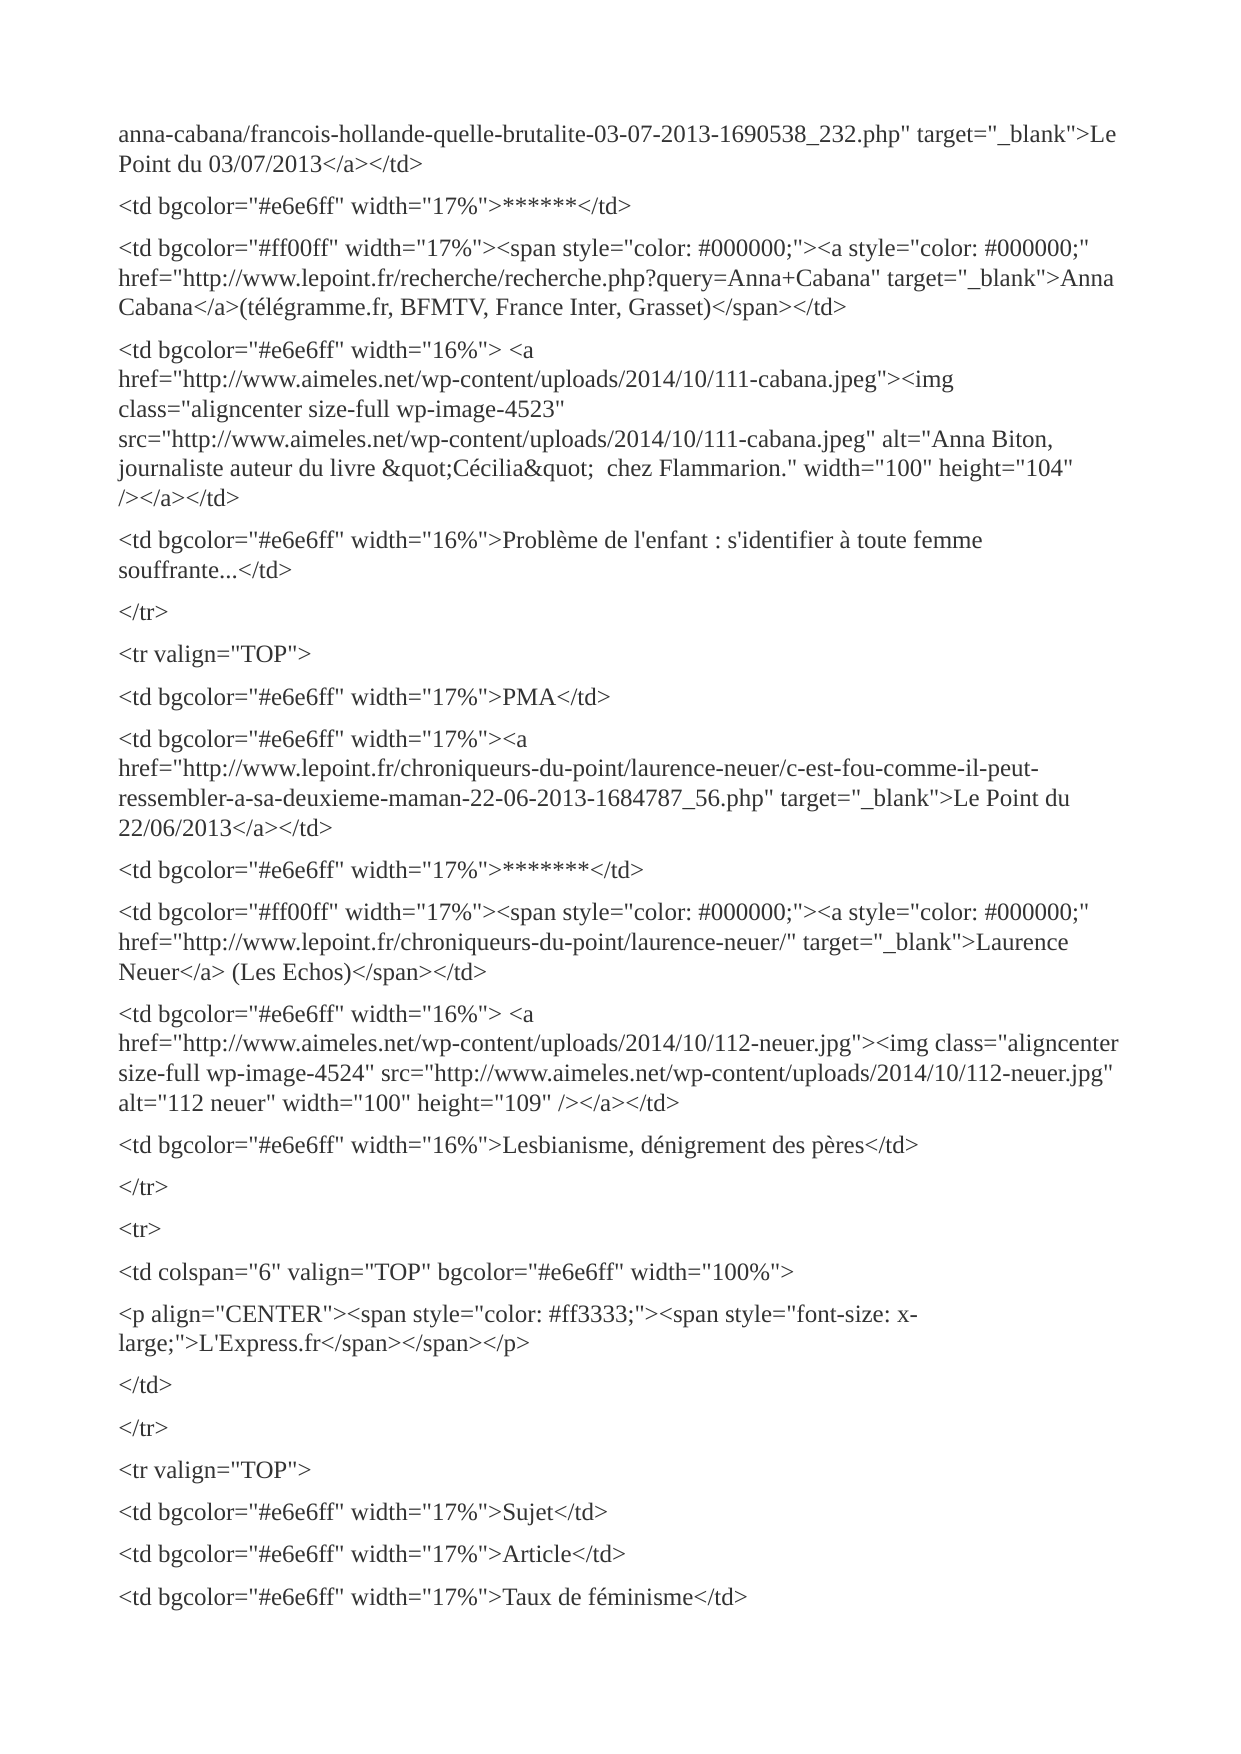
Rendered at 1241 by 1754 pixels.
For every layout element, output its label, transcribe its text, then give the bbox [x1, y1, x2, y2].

text <td bgcolor="#e6e6ff" width="17%">Article</td> [118, 1538, 1122, 1568]
text <td bgcolor="#e6e6ff" width="17%">*******</td> [118, 854, 1122, 884]
text <td bgcolor="#e6e6ff" width="16%"> <a href="http://www.aimeles.net/wp-content/uploads/2014/10/112-neuer.jpg"><img class="aligncenter size-full wp-image-4524" src="http://www.aimeles.net/wp-content/uploads/2014/10/112-neuer.jpg" alt="112 neuer" width="100" height="109" /></a></td> [118, 998, 1122, 1117]
text </tr> [118, 596, 1122, 626]
text <tr> [118, 1213, 1122, 1243]
text <td colspan="6" valign="TOP" bgcolor="#e6e6ff" width="100%"> [118, 1256, 1122, 1285]
text <tr valign="TOP"> [118, 1454, 1122, 1484]
text <td bgcolor="#e6e6ff" width="16%">Problème de l'enfant : s'identifier à toute femme souffrante...</td> [118, 524, 1122, 584]
text <td bgcolor="#e6e6ff" width="16%"> <a href="http://www.aimeles.net/wp-content/uploads/2014/10/111-cabana.jpeg"><img class="aligncenter size-full wp-image-4523" src="http://www.aimeles.net/wp-content/uploads/2014/10/111-cabana.jpeg" alt="Anna Biton, journaliste auteur du livre &quot;Cécilia&quot; chez Flammarion." width="100" height="104" /></a></td> [118, 334, 1122, 512]
text </tr> [118, 1171, 1122, 1201]
text <td bgcolor="#e6e6ff" width="17%">Sujet</td> [118, 1496, 1122, 1526]
text <p align="CENTER"><span style="color: #ff3333;"><span style="font-size: x-large;">L'Express.fr</span></span></p> [118, 1298, 1122, 1357]
text <td bgcolor="#e6e6ff" width="17%">PMA</td> [118, 681, 1122, 710]
text <td bgcolor="#e6e6ff" width="17%">******</td> [118, 190, 1122, 220]
text </tr> [118, 1412, 1122, 1442]
text anna-cabana/francois-hollande-quelle-brutalite-03-07-2013-1690538_232.php" target="_blank">Le Point du 03/07/2013</a></td> [118, 118, 1122, 177]
text <td bgcolor="#ff00ff" width="17%"><span style="color: #000000;"><a style="color: #000000;" href="http://www.lepoint.fr/chroniqueurs-du-point/laurence-neuer/" target="_blank">Laurence Neuer</a> (Les Echos)</span></td> [118, 896, 1122, 985]
text <td bgcolor="#e6e6ff" width="17%"><a href="http://www.lepoint.fr/chroniqueurs-du-point/laurence-neuer/c-est-fou-comme-il-peut-ressembler-a-sa-deuxieme-maman-22-06-2013-1684787_56.php" target="_blank">Le Point du 22/06/2013</a></td> [118, 723, 1122, 842]
text <tr valign="TOP"> [118, 638, 1122, 668]
text </td> [118, 1370, 1122, 1399]
text <td bgcolor="#e6e6ff" width="16%">Lesbianisme, dénigrement des pères</td> [118, 1129, 1122, 1159]
text <td bgcolor="#e6e6ff" width="17%">Taux de féminisme</td> [118, 1581, 1122, 1610]
text <td bgcolor="#ff00ff" width="17%"><span style="color: #000000;"><a style="color: #000000;" href="http://www.lepoint.fr/recherche/recherche.php?query=Anna+Cabana" target="_blank">Anna Cabana</a>(télégramme.fr, BFMTV, France Inter, Grasset)</span></td> [118, 232, 1122, 321]
